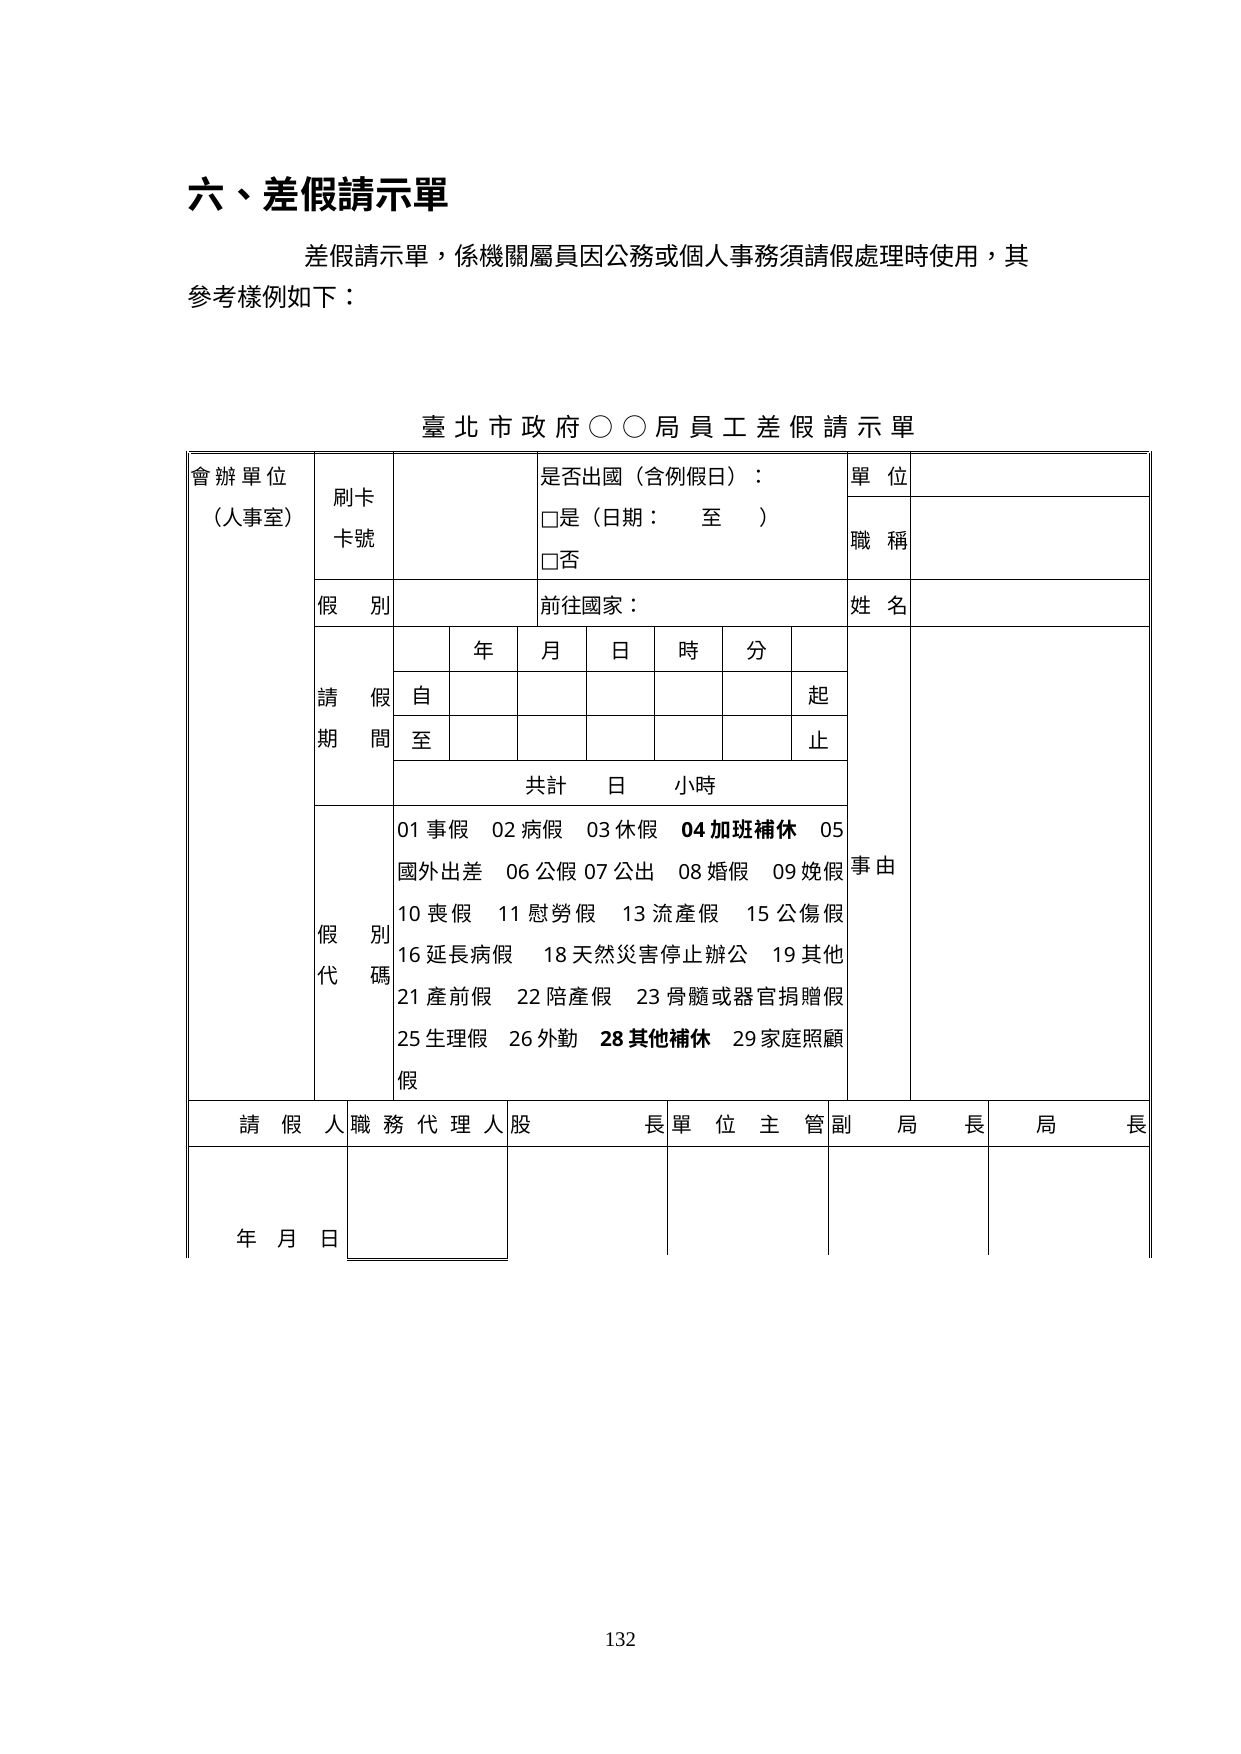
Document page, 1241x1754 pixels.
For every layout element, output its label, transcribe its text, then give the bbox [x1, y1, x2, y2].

table_cell [911, 451, 1150, 496]
table_cell 年 月 日 [189, 1147, 347, 1258]
table_cell 01事假 02病假 03休假 04加班補休 05國外出差 06公假 07公出 08婚假 09娩假 10喪假 11慰勞假 13流產假 15公傷假 16延長病假 18天然災害停止辦公 19其他 21產前假 22陪產假 23骨髓或器官捐贈假 25生理假 26外勤 28其他補休 29家庭照顧假 [394, 806, 847, 1100]
table_cell 前往國家： [538, 580, 847, 626]
table_header [919, 400, 1150, 451]
table_cell 單位 [848, 454, 910, 496]
table_cell [911, 497, 1149, 579]
table_cell [988, 1147, 1149, 1258]
table_cell 時 [655, 627, 722, 671]
table_cell [655, 672, 722, 715]
table_cell [518, 672, 586, 715]
table_cell [508, 1147, 668, 1258]
table_cell 自 [394, 672, 449, 715]
table_cell [518, 716, 586, 760]
table_cell [450, 672, 517, 715]
table_cell 日 [587, 627, 654, 671]
table_cell 起 [792, 672, 847, 715]
table_cell [450, 716, 517, 760]
table_cell 分 [723, 627, 791, 671]
table_cell 副局長 [829, 1101, 988, 1146]
table_header 臺北市政府○○局員工差假請示單 [418, 400, 918, 451]
table_cell [668, 1147, 828, 1258]
table_cell 事 由 [848, 627, 910, 1100]
table_cell 至 [394, 716, 449, 760]
table_cell [911, 580, 1149, 626]
table_cell 姓名 [848, 580, 910, 626]
table_header [187, 400, 418, 451]
table_cell [828, 1147, 988, 1258]
table_cell [394, 454, 537, 579]
table_cell 刷卡 卡號 [315, 454, 393, 579]
table_cell 股長 [508, 1101, 667, 1146]
table_cell [911, 627, 1149, 1100]
table_cell [723, 716, 791, 760]
table_cell [792, 627, 847, 671]
table_cell 共計 日 小時 [394, 761, 847, 805]
table_cell [394, 627, 449, 671]
table_cell 職稱 [848, 497, 910, 579]
table_cell 月 [518, 627, 586, 671]
table_cell 會 辦 單 位 （人事室） [187, 451, 314, 1100]
table_cell 年 [450, 627, 517, 671]
table_cell 局 長 [989, 1101, 1149, 1146]
table_cell 止 [792, 716, 847, 760]
text 六、差假請示單 [187, 150, 1053, 233]
table_cell 請假 期間 [315, 627, 393, 805]
table_cell 假別 代碼 [315, 806, 393, 1100]
table_cell 請假人 [189, 1101, 347, 1146]
table_cell [348, 1147, 507, 1258]
table_cell 假別 [315, 580, 393, 626]
table_cell [723, 672, 791, 715]
table_cell [587, 672, 654, 715]
table_cell 職務代理人 [348, 1101, 507, 1146]
table_cell [655, 716, 722, 760]
table_cell [587, 716, 654, 760]
table_cell [394, 580, 537, 626]
text 差假請示單，係機關屬員因公務或個人事務須請假處理時使用，其參考樣例如下： [187, 233, 1053, 317]
table_cell 單位主管 [668, 1101, 828, 1146]
table_cell 是否出國（含例假日）： □是（日期： 至 ） □否 [538, 454, 847, 579]
